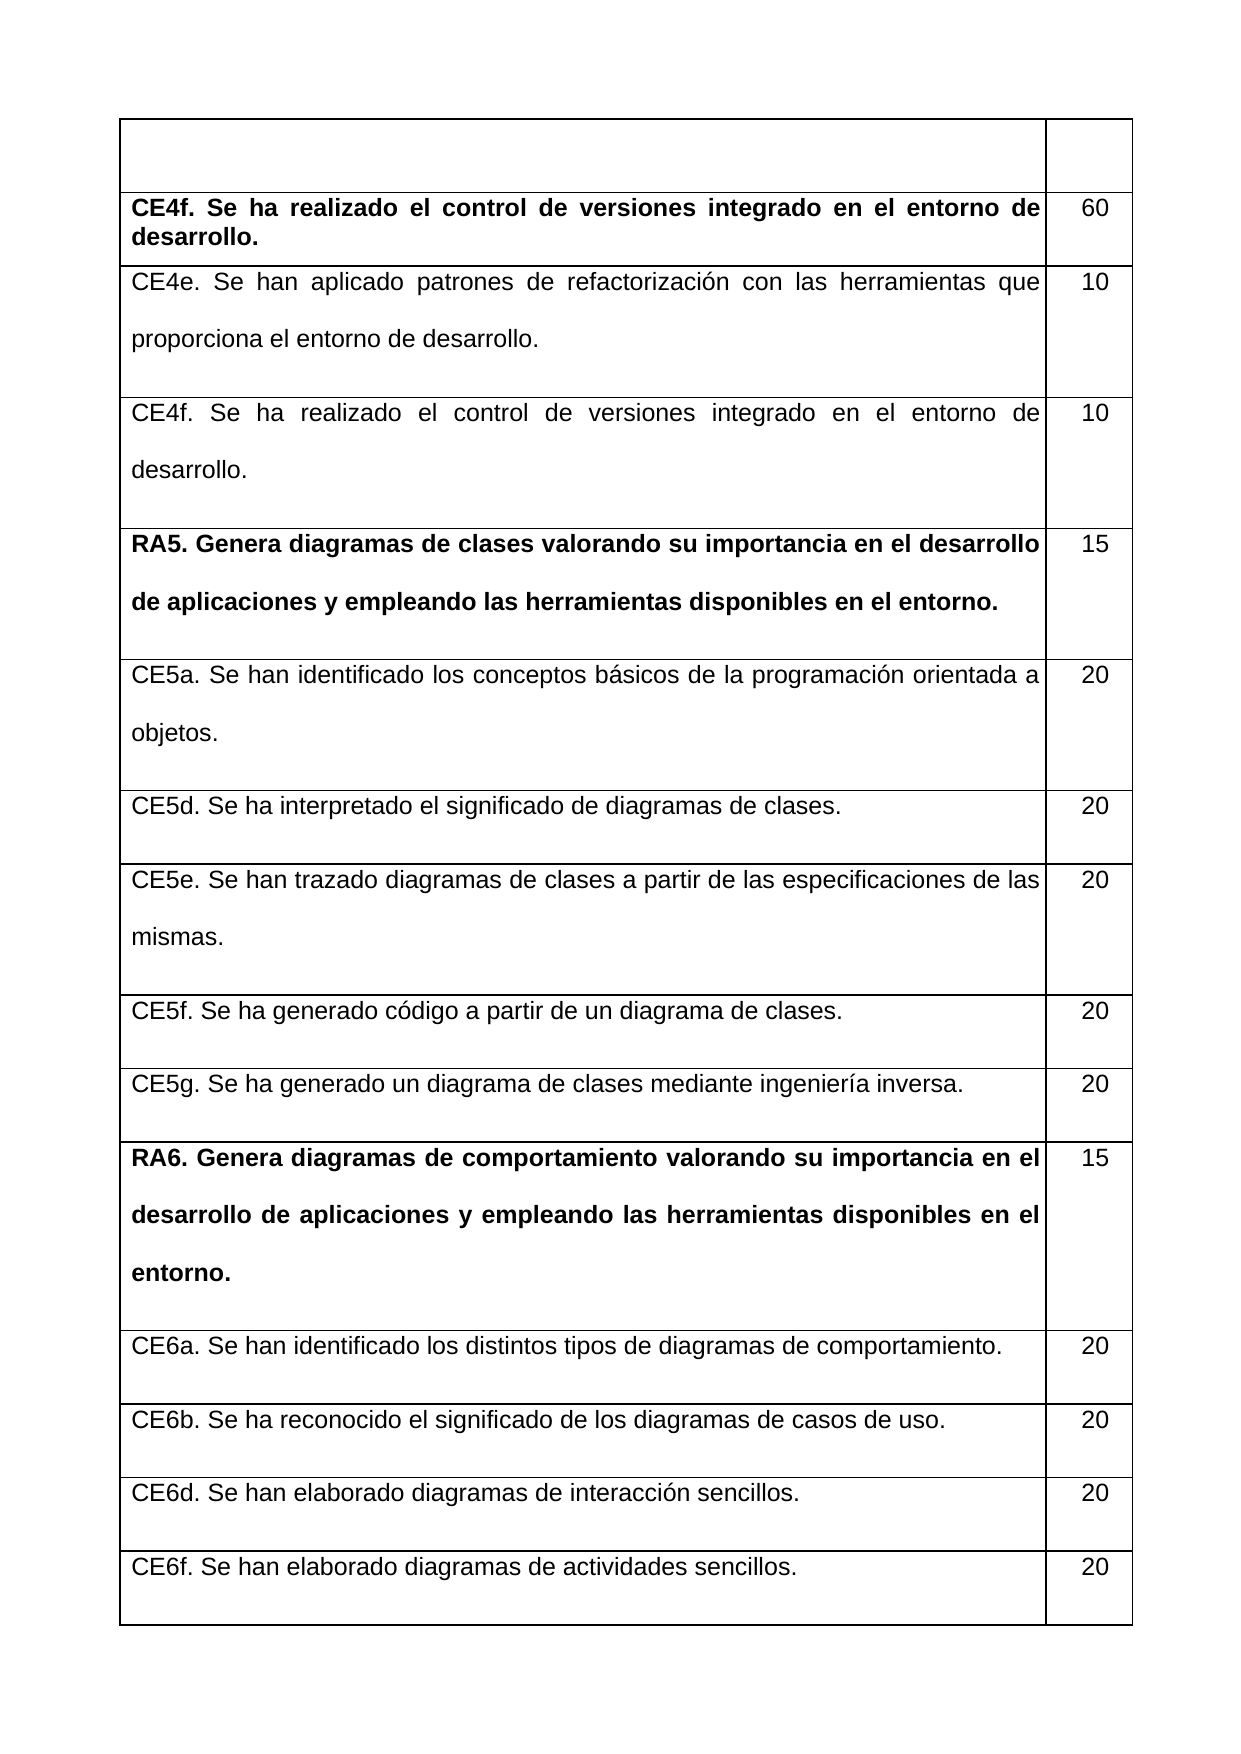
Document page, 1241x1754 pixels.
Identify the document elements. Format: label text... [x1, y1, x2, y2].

table_cell CE6f. Se han elaborado diagramas de actividades sencillos. [121, 1552, 1045, 1624]
table_cell CE4f. Se ha realizado el control de versiones integrado en el entorno de desarrollo. [121, 193, 1045, 265]
table_cell 20 [1047, 1552, 1132, 1624]
table_cell 20 [1047, 1069, 1132, 1141]
table_cell 20 [1047, 1405, 1132, 1477]
table_cell 20 [1047, 1331, 1132, 1403]
table_cell RA6. Genera diagramas de comportamiento valorando su importancia en el desarrollo de aplicaciones y empleando las herramientas disponibles en el entorno. [121, 1143, 1045, 1330]
table_cell CE5e. Se han trazado diagramas de clases a partir de las especificaciones de las mismas. [121, 865, 1045, 994]
table_cell CE5a. Se han identificado los conceptos básicos de la programación orientada a objetos. [121, 660, 1045, 789]
table_cell CE4f. Se ha realizado el control de versiones integrado en el entorno de desarrollo. [121, 398, 1045, 527]
table_cell [121, 120, 1045, 192]
table_cell 20 [1047, 791, 1132, 863]
table_cell 15 [1047, 1143, 1132, 1330]
table_cell 15 [1047, 529, 1132, 658]
table_cell RA5. Genera diagramas de clases valorando su importancia en el desarrollo de aplicaciones y empleando las herramientas disponibles en el entorno. [121, 529, 1045, 658]
table_cell 20 [1047, 660, 1132, 789]
table_cell CE6b. Se ha reconocido el significado de los diagramas de casos de uso. [121, 1405, 1045, 1477]
table_cell CE5d. Se ha interpretado el significado de diagramas de clases. [121, 791, 1045, 863]
table_cell 20 [1047, 865, 1132, 994]
table_cell CE6a. Se han identificado los distintos tipos de diagramas de comportamiento. [121, 1331, 1045, 1403]
table_cell 20 [1047, 1478, 1132, 1550]
table_cell [1047, 120, 1132, 192]
table_cell 20 [1047, 996, 1132, 1068]
table_cell CE4e. Se han aplicado patrones de refactorización con las herramientas que proporciona el entorno de desarrollo. [121, 267, 1045, 396]
table_cell CE5f. Se ha generado código a partir de un diagrama de clases. [121, 996, 1045, 1068]
table_cell 10 [1047, 267, 1132, 396]
table_cell 60 [1047, 193, 1132, 265]
table_cell 10 [1047, 398, 1132, 527]
table_cell CE5g. Se ha generado un diagrama de clases mediante ingeniería inversa. [121, 1069, 1045, 1141]
table_cell CE6d. Se han elaborado diagramas de interacción sencillos. [121, 1478, 1045, 1550]
